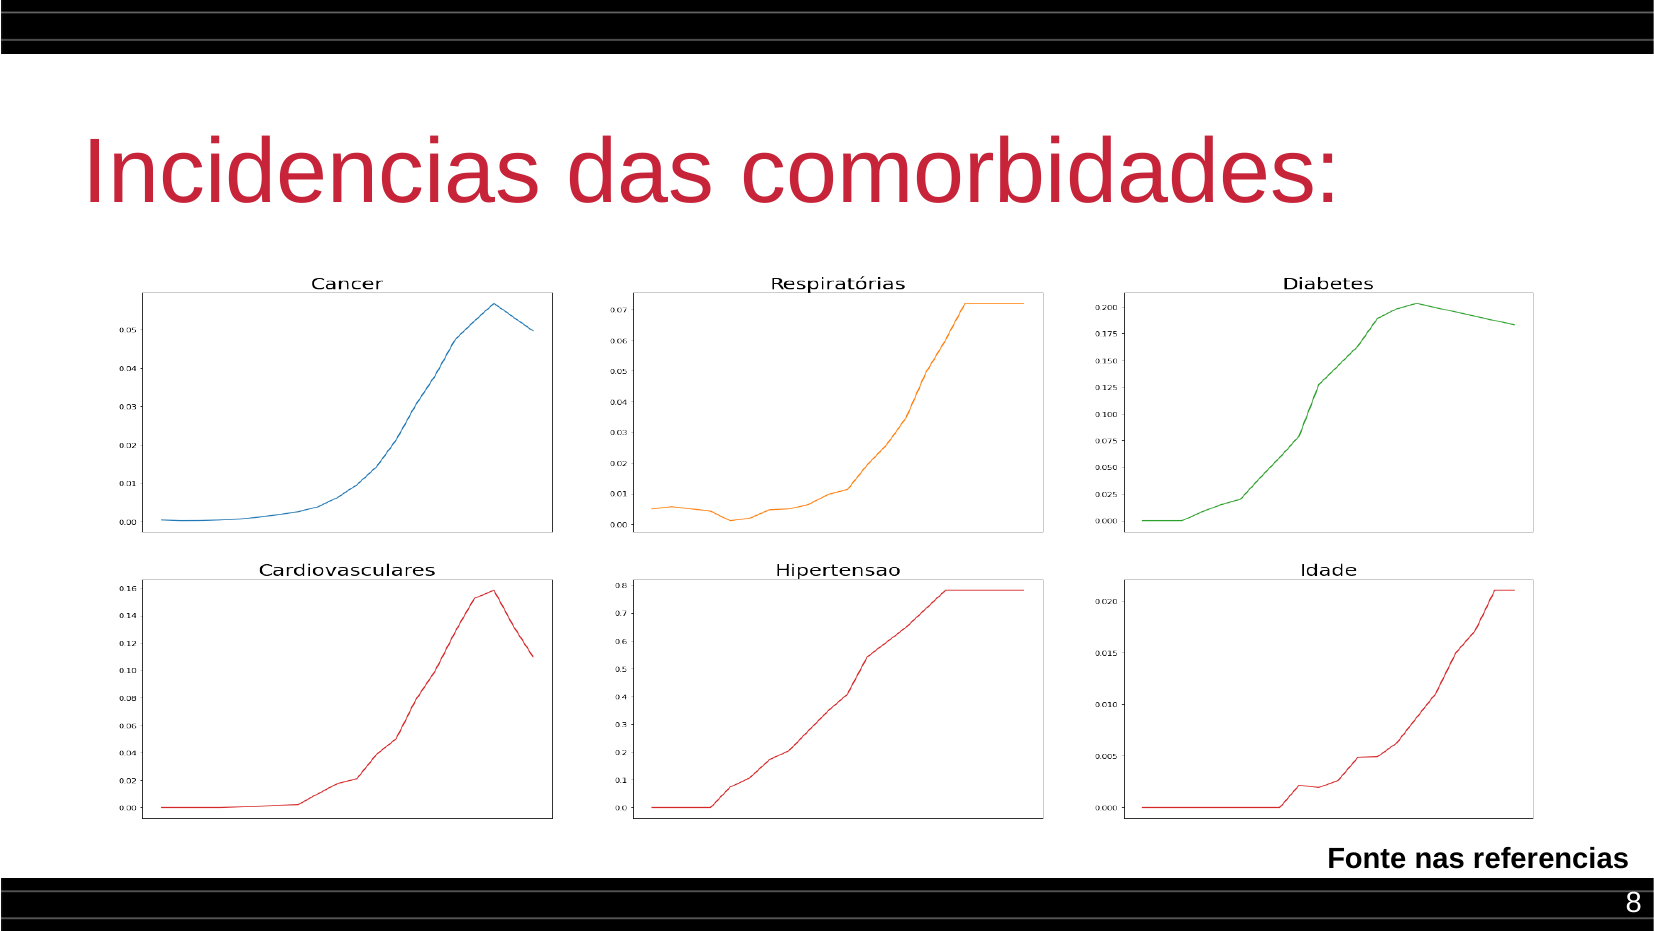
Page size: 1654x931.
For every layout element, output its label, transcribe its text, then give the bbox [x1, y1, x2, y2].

picture [112, 271, 1538, 826]
picture [1, 878, 1654, 931]
text_box Fonte nas referencias [1312, 834, 1654, 901]
title Incidencias das comorbidades: [82, 92, 1571, 249]
picture [1, 0, 1654, 54]
picture [1629, 902, 1637, 910]
